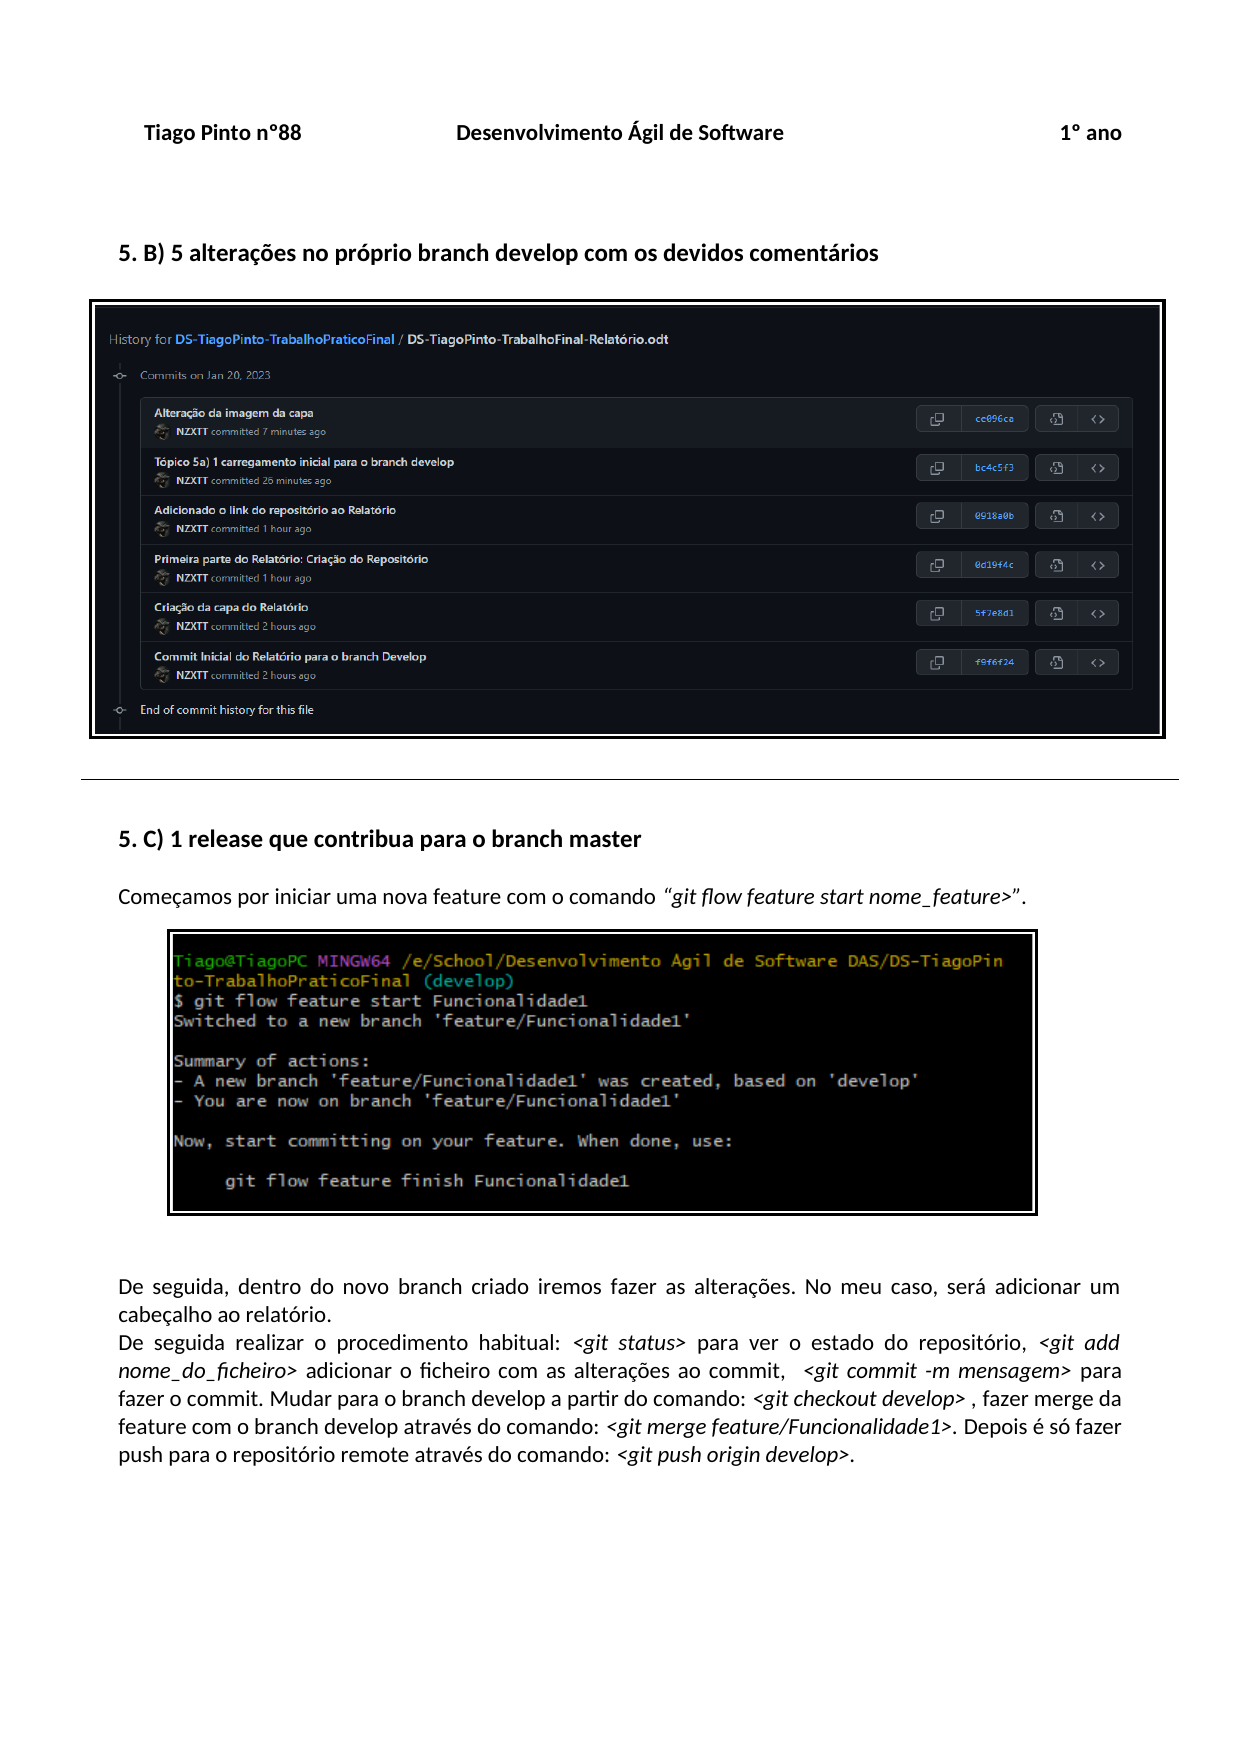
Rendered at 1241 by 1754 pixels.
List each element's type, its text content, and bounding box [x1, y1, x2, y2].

text 5. C) 1 release que contribua para o branch master [118, 824, 1122, 854]
text 5. B) 5 alterações no próprio branch develop com os devidos comentários [118, 237, 1122, 267]
picture [95, 305, 1160, 734]
picture [172, 934, 1033, 1211]
text De seguida realizar o procedimento habitual: <git status> para ver o estado do repositório, <git add nome_do_ficheiro> adicionar o ficheiro com as alterações ao commit, <git commit -m mensagem> para fazer o commit. Mudar para o branch develop a partir do comando: <git checkout develop> , fazer merge da feature com o branch develop através do comando: <git merge feature/Funcionalidade1>. Depois é só fazer push para o repositório remote através do comando: <git push origin develop>. [118, 1328, 1122, 1468]
text De seguida, dentro do novo branch criado iremos fazer as alterações. No meu caso, será adicionar um cabeçalho ao relatório. [118, 1272, 1122, 1328]
text Começamos por iniciar uma nova feature com o comando “git flow feature start nome_feature>”. [118, 882, 1122, 910]
